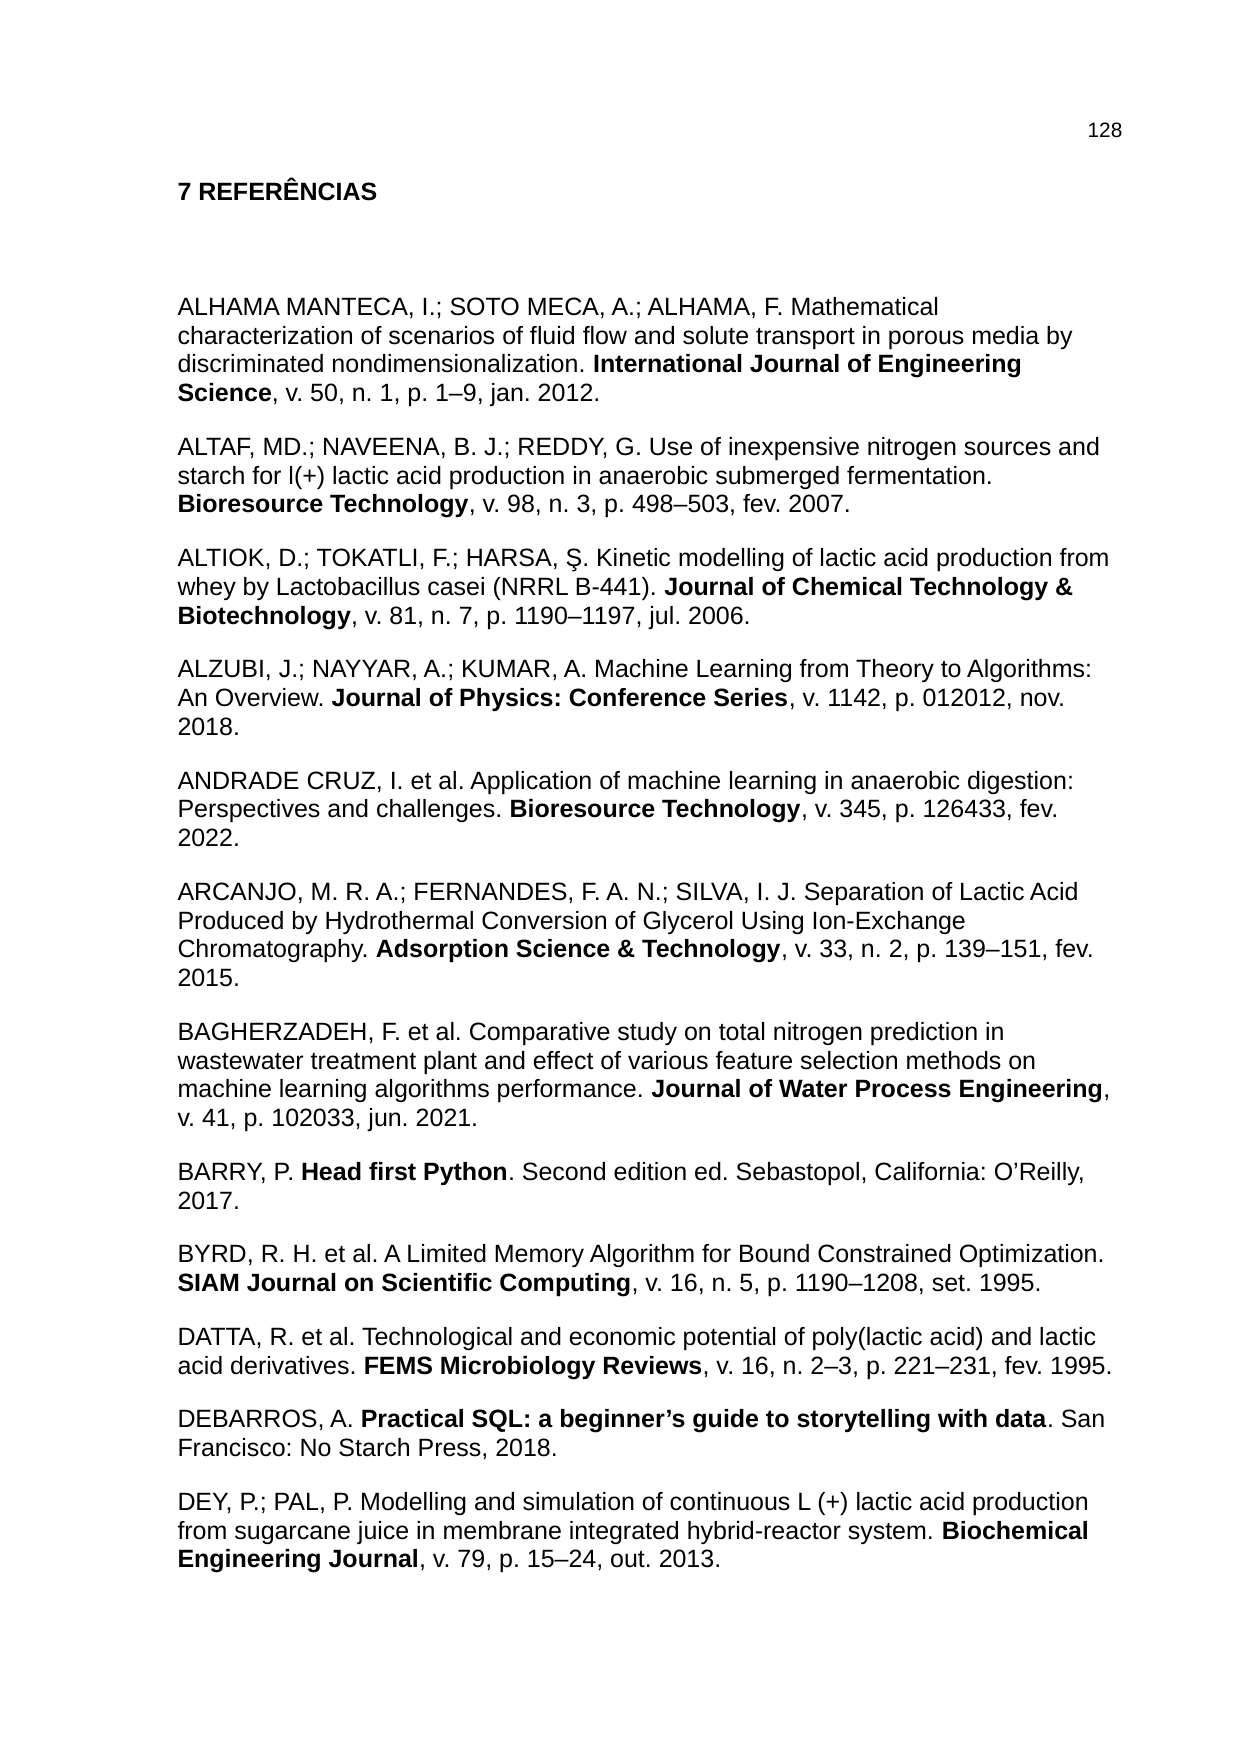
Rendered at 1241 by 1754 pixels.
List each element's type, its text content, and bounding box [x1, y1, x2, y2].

text ALZUBI, J.; NAYYAR, A.; KUMAR, A. Machine Learning from Theory to Algorithms: An Overview. Journal of Physics: Conference Series, v. 1142, p. 012012, nov. 2018. [177, 654, 1122, 741]
text DEY, P.; PAL, P. Modelling and simulation of continuous L (+) lactic acid production from sugarcane juice in membrane integrated hybrid-reactor system. Biochemical Engineering Journal, v. 79, p. 15–24, out. 2013. [177, 1487, 1122, 1573]
text ANDRADE CRUZ, I. et al. Application of machine learning in anaerobic digestion: Perspectives and challenges. Bioresource Technology, v. 345, p. 126433, fev. 2022. [177, 766, 1122, 852]
text ALTAF, MD.; NAVEENA, B. J.; REDDY, G. Use of inexpensive nitrogen sources and starch for l(+) lactic acid production in anaerobic submerged fermentation. Bioresource Technology, v. 98, n. 3, p. 498–503, fev. 2007. [177, 432, 1122, 518]
text ARCANJO, M. R. A.; FERNANDES, F. A. N.; SILVA, I. J. Separation of Lactic Acid Produced by Hydrothermal Conversion of Glycerol Using Ion-Exchange Chromatography. Adsorption Science & Technology, v. 33, n. 2, p. 139–151, fev. 2015. [177, 877, 1122, 992]
text BARRY, P. Head first Python. Second edition ed. Sebastopol, California: O’Reilly, 2017. [177, 1157, 1122, 1214]
text DEBARROS, A. Practical SQL: a beginner’s guide to storytelling with data. San Francisco: No Starch Press, 2018. [177, 1404, 1122, 1462]
subtitle Referências [177, 177, 1122, 206]
text BYRD, R. H. et al. A Limited Memory Algorithm for Bound Constrained Optimization. SIAM Journal on Scientific Computing, v. 16, n. 5, p. 1190–1208, set. 1995. [177, 1239, 1122, 1297]
text ALTIOK, D.; TOKATLI, F.; HARSA, Ş. Kinetic modelling of lactic acid production from whey by Lactobacillus casei (NRRL B-441). Journal of Chemical Technology & Biotechnology, v. 81, n. 7, p. 1190–1197, jul. 2006. [177, 543, 1122, 629]
text BAGHERZADEH, F. et al. Comparative study on total nitrogen prediction in wastewater treatment plant and effect of various feature selection methods on machine learning algorithms performance. Journal of Water Process Engineering, v. 41, p. 102033, jun. 2021. [177, 1017, 1122, 1132]
text ALHAMA MANTECA, I.; SOTO MECA, A.; ALHAMA, F. Mathematical characterization of scenarios of fluid flow and solute transport in porous media by discriminated nondimensionalization. International Journal of Engineering Science, v. 50, n. 1, p. 1–9, jan. 2012. [177, 292, 1122, 407]
text DATTA, R. et al. Technological and economic potential of poly(lactic acid) and lactic acid derivatives. FEMS Microbiology Reviews, v. 16, n. 2–3, p. 221–231, fev. 1995. [177, 1322, 1122, 1379]
